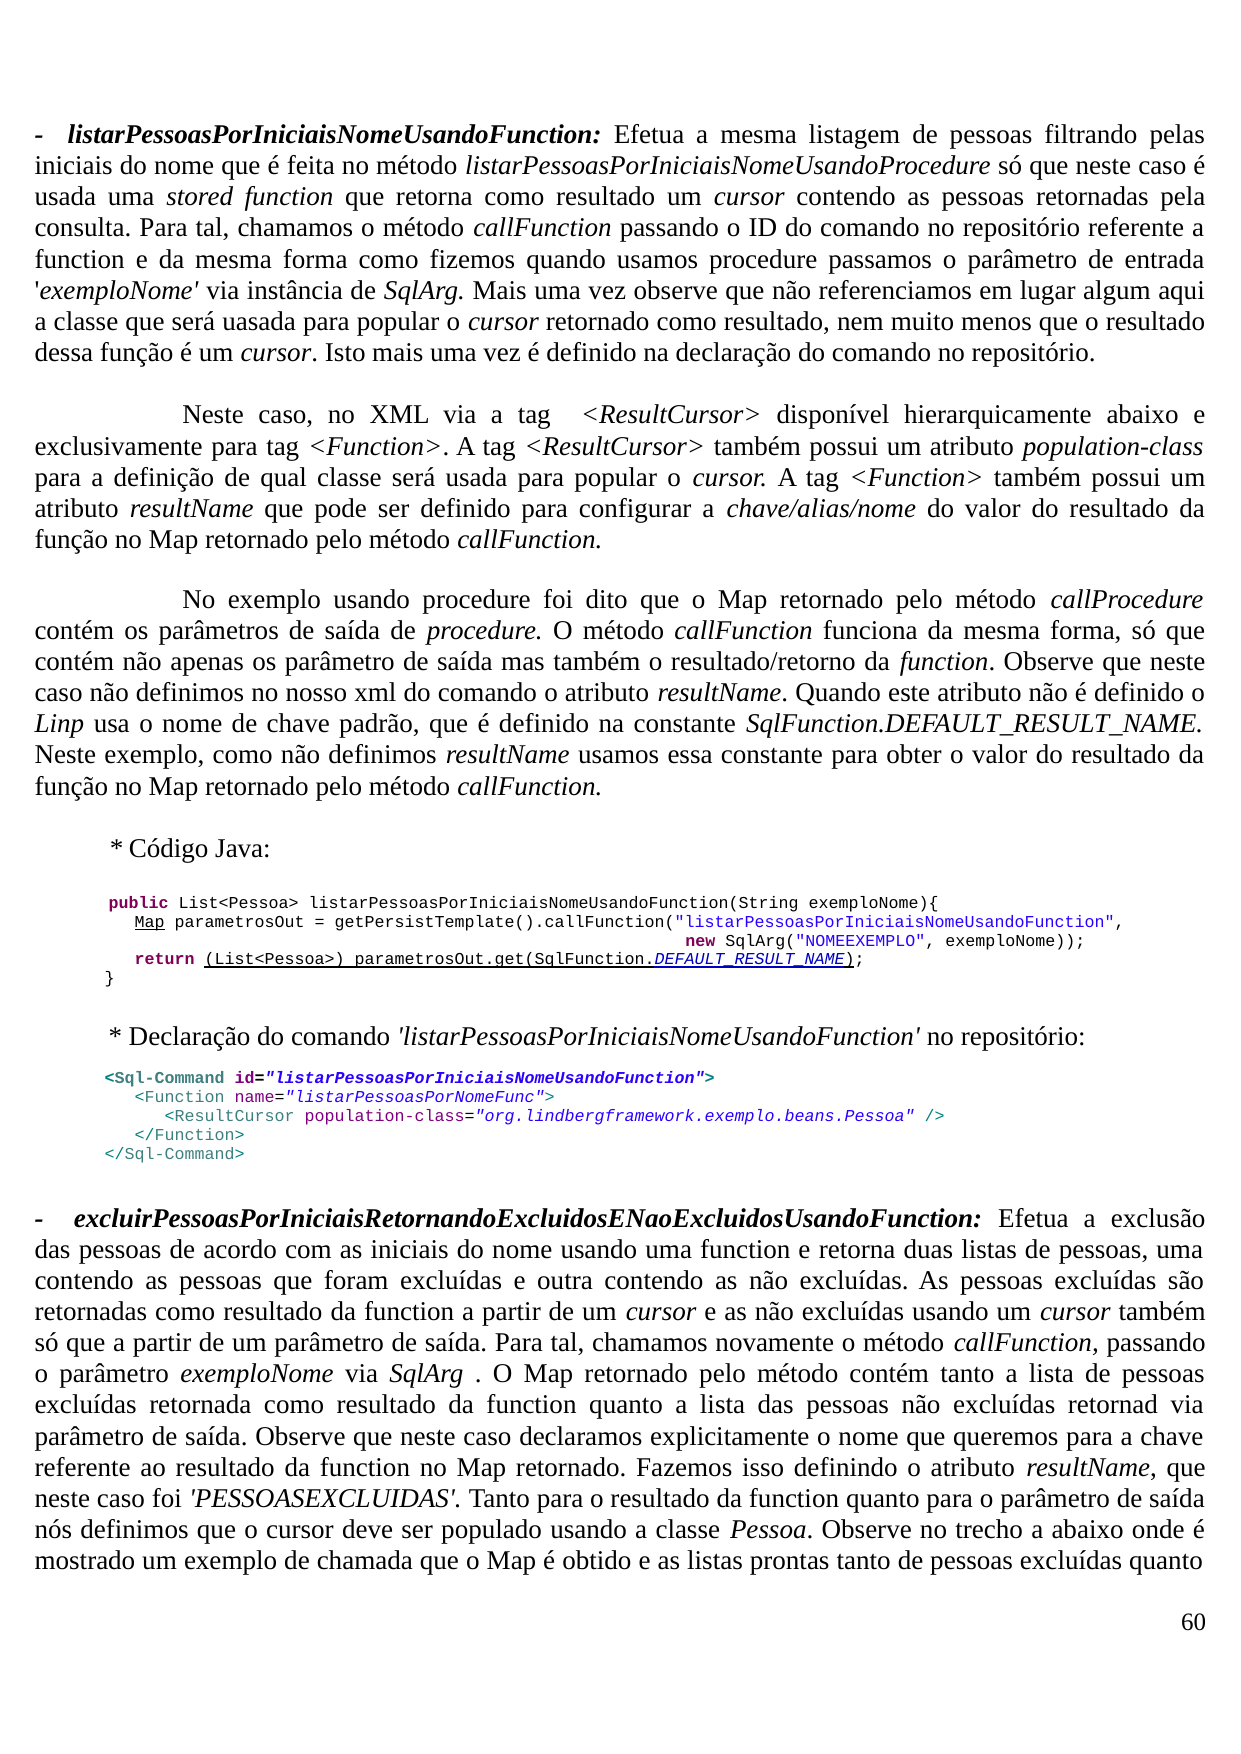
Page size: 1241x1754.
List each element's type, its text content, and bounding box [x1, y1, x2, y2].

text public List<Pessoa> listarPessoasPorIniciaisNomeUsandoFunction(String exemploNome){ [34, 894, 1206, 913]
text * Declaração do comando 'listarPessoasPorIniciaisNomeUsandoFunction' no repositório: [34, 1020, 1206, 1051]
text Neste caso, no XML via a tag <ResultCursor> disponível hierarquicamente abaixo e exclusivamente para tag <Function>. A tag <ResultCursor> também possui um atributo population-class para a definição de qual classe será usada para popular o cursor. A tag <Function> também possui um atributo resultName que pode ser definido para configurar a chave/alias/nome do valor do resultado da função no Map retornado pelo método callFunction. [34, 398, 1206, 554]
text </Sql-Command> [34, 1145, 1206, 1164]
text <ResultCursor population-class="org.lindbergframework.exemplo.beans.Pessoa" /> [34, 1107, 1206, 1126]
text return (List<Pessoa>) parametrosOut.get(SqlFunction.DEFAULT_RESULT_NAME); [34, 951, 1206, 970]
text <Function name="listarPessoasPorNomeFunc"> [34, 1089, 1206, 1107]
text No exemplo usando procedure foi dito que o Map retornado pelo método callProcedure contém os parâmetros de saída de procedure. O método callFunction funciona da mesma forma, só que contém não apenas os parâmetro de saída mas também o resultado/retorno da function. Observe que neste caso não definimos no nosso xml do comando o atributo resultName. Quando este atributo não é definido o Linp usa o nome de chave padrão, que é definido na constante SqlFunction.DEFAULT_RESULT_NAME. Neste exemplo, como não definimos resultName usamos essa constante para obter o valor do resultado da função no Map retornado pelo método callFunction. [34, 583, 1206, 801]
text - excluirPessoasPorIniciaisRetornandoExcluidosENaoExcluidosUsandoFunction: Efetua a exclusão das pessoas de acordo com as iniciais do nome usando uma function e retorna duas listas de pessoas, uma contendo as pessoas que foram excluídas e outra contendo as não excluídas. As pessoas excluídas são retornadas como resultado da function a partir de um cursor e as não excluídas usando um cursor também só que a partir de um parâmetro de saída. Para tal, chamamos novamente o método callFunction, passando o parâmetro exemploNome via SqlArg . O Map retornado pelo método contém tanto a lista de pessoas excluídas retornada como resultado da function quanto a lista das pessoas não excluídas retornad via parâmetro de saída. Observe que neste caso declaramos explicitamente o nome que queremos para a chave referente ao resultado da function no Map retornado. Fazemos isso definindo o atributo resultName, que neste caso foi 'PESSOASEXCLUIDAS'. Tanto para o resultado da function quanto para o parâmetro de saída nós definimos que o cursor deve ser populado usando a classe Pessoa. Observe no trecho a abaixo onde é mostrado um exemplo de chamada que o Map é obtido e as listas prontas tanto de pessoas excluídas quanto [34, 1202, 1206, 1576]
text - listarPessoasPorIniciaisNomeUsandoFunction: Efetua a mesma listagem de pessoas filtrando pelas iniciais do nome que é feita no método listarPessoasPorIniciaisNomeUsandoProcedure só que neste caso é usada uma stored function que retorna como resultado um cursor contendo as pessoas retornadas pela consulta. Para tal, chamamos o método callFunction passando o ID do comando no repositório referente a function e da mesma forma como fizemos quando usamos procedure passamos o parâmetro de entrada 'exemploNome' via instância de SqlArg. Mais uma vez observe que não referenciamos em lugar algum aqui a classe que será uasada para popular o cursor retornado como resultado, nem muito menos que o resultado dessa função é um cursor. Isto mais uma vez é definido na declaração do comando no repositório. [34, 118, 1206, 367]
text } [34, 970, 1206, 989]
text * Código Java: [34, 832, 1206, 863]
text new SqlArg("NOMEEXEMPLO", exemploNome)); [34, 932, 1206, 951]
text Map parametrosOut = getPersistTemplate().callFunction("listarPessoasPorIniciaisNomeUsandoFunction", [34, 913, 1206, 932]
text <Sql-Command id="listarPessoasPorIniciaisNomeUsandoFunction"> [34, 1070, 1206, 1089]
text </Function> [34, 1126, 1206, 1145]
